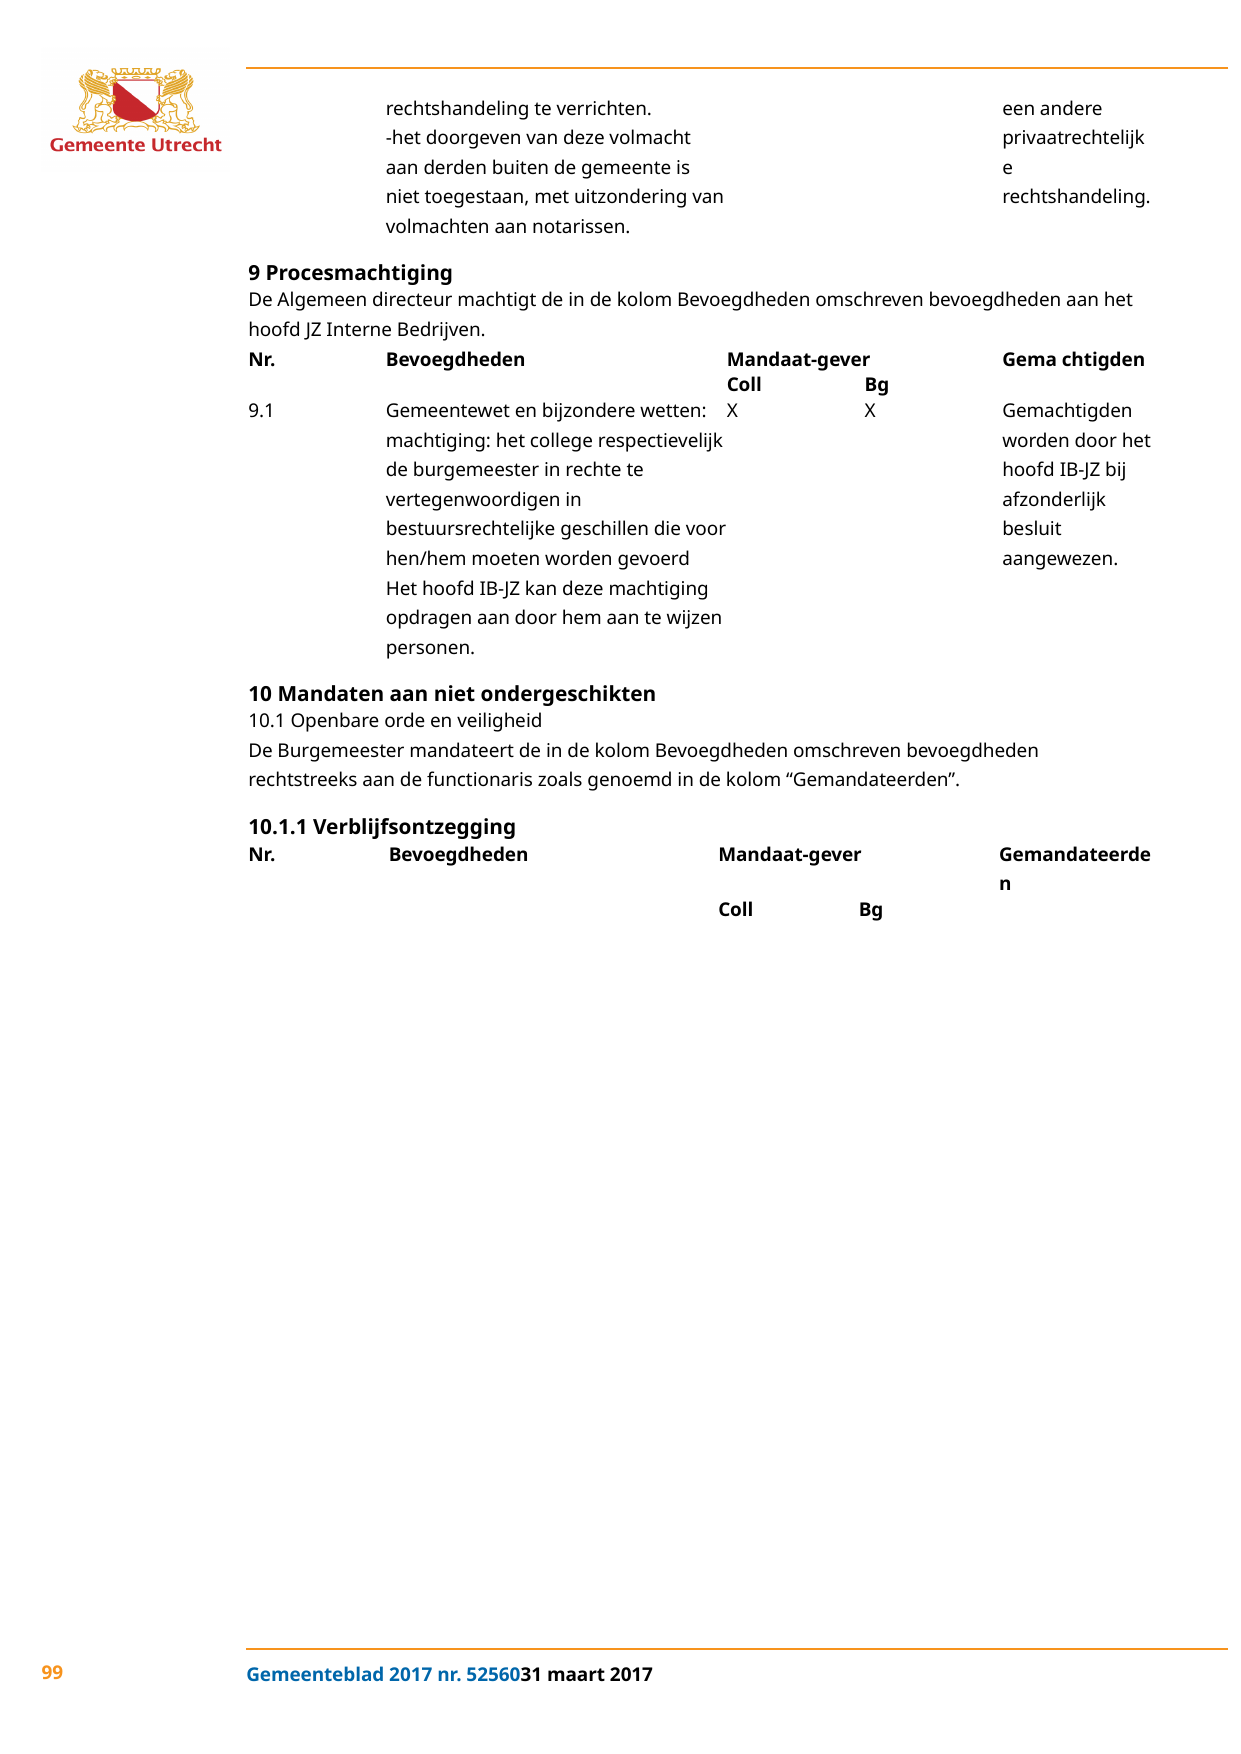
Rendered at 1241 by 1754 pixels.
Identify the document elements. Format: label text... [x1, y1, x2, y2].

table_cell Gemeentewet en bijzondere wetten: machtiging: het college respectievelijk de burgemeester in rechte te vertegenwoordigen in bestuursrechtelijke geschillen die voor hen/hem moeten worden gevoerd Het hoofd IB-JZ kan deze machtiging opdragen aan door hem aan te wijzen personen. [386, 397, 727, 660]
text 10.1.1 Verblijfsontzegging [248, 812, 1152, 841]
table_cell een andere privaatrechtelijke rechtshandeling. [1002, 95, 1152, 239]
table_header Nr. [248, 841, 388, 896]
table_cell Bg [859, 896, 999, 922]
table_cell [999, 896, 1152, 922]
table_header Nr. [248, 346, 386, 372]
table_cell Gemachtigden worden door het hoofd IB-JZ bij afzonderlijk besluit aangewezen. [1002, 397, 1152, 660]
table_cell [864, 95, 1002, 239]
picture [41, 47, 231, 172]
text De Burgemeester mandateert de in de kolom Bevoegdheden omschreven bevoegdheden rechtstreeks aan de functionaris zoals genoemd in de kolom “Gemandateerden”. [248, 737, 1152, 792]
table_cell [386, 372, 727, 397]
table_header Bevoegdheden [389, 841, 718, 896]
table_header Gema chtigden [1002, 346, 1152, 372]
table_cell [389, 896, 718, 922]
table_header Bevoegdheden [386, 346, 727, 372]
table_cell [248, 95, 386, 239]
table_cell [248, 372, 386, 397]
table_header Mandaat-gever [718, 841, 999, 896]
table_cell Coll [727, 372, 864, 397]
table_cell X [864, 397, 1002, 660]
table_cell 9.1 [248, 397, 386, 660]
table_cell Coll [718, 896, 858, 922]
table_cell X [727, 397, 864, 660]
table_cell [248, 896, 388, 922]
table_header Gemandateerden [999, 841, 1152, 896]
text De Algemeen directeur machtigt de in de kolom Bevoegdheden omschreven bevoegdheden aan het hoofd JZ Interne Bedrijven. [248, 287, 1152, 342]
table_header Mandaat-gever [727, 346, 1002, 372]
text 9 Procesmachtiging [248, 258, 1152, 287]
table_cell rechtshandeling te verrichten. -het doorgeven van deze volmacht aan derden buiten de gemeente is niet toegestaan, met uitzondering van volmachten aan notarissen. [386, 95, 727, 239]
table_cell Bg [864, 372, 1002, 397]
table_cell [1002, 372, 1152, 397]
text 10.1 Openbare orde en veiligheid [248, 707, 1152, 733]
table_cell [727, 95, 864, 239]
text 10 Mandaten aan niet ondergeschikten [248, 679, 1152, 707]
